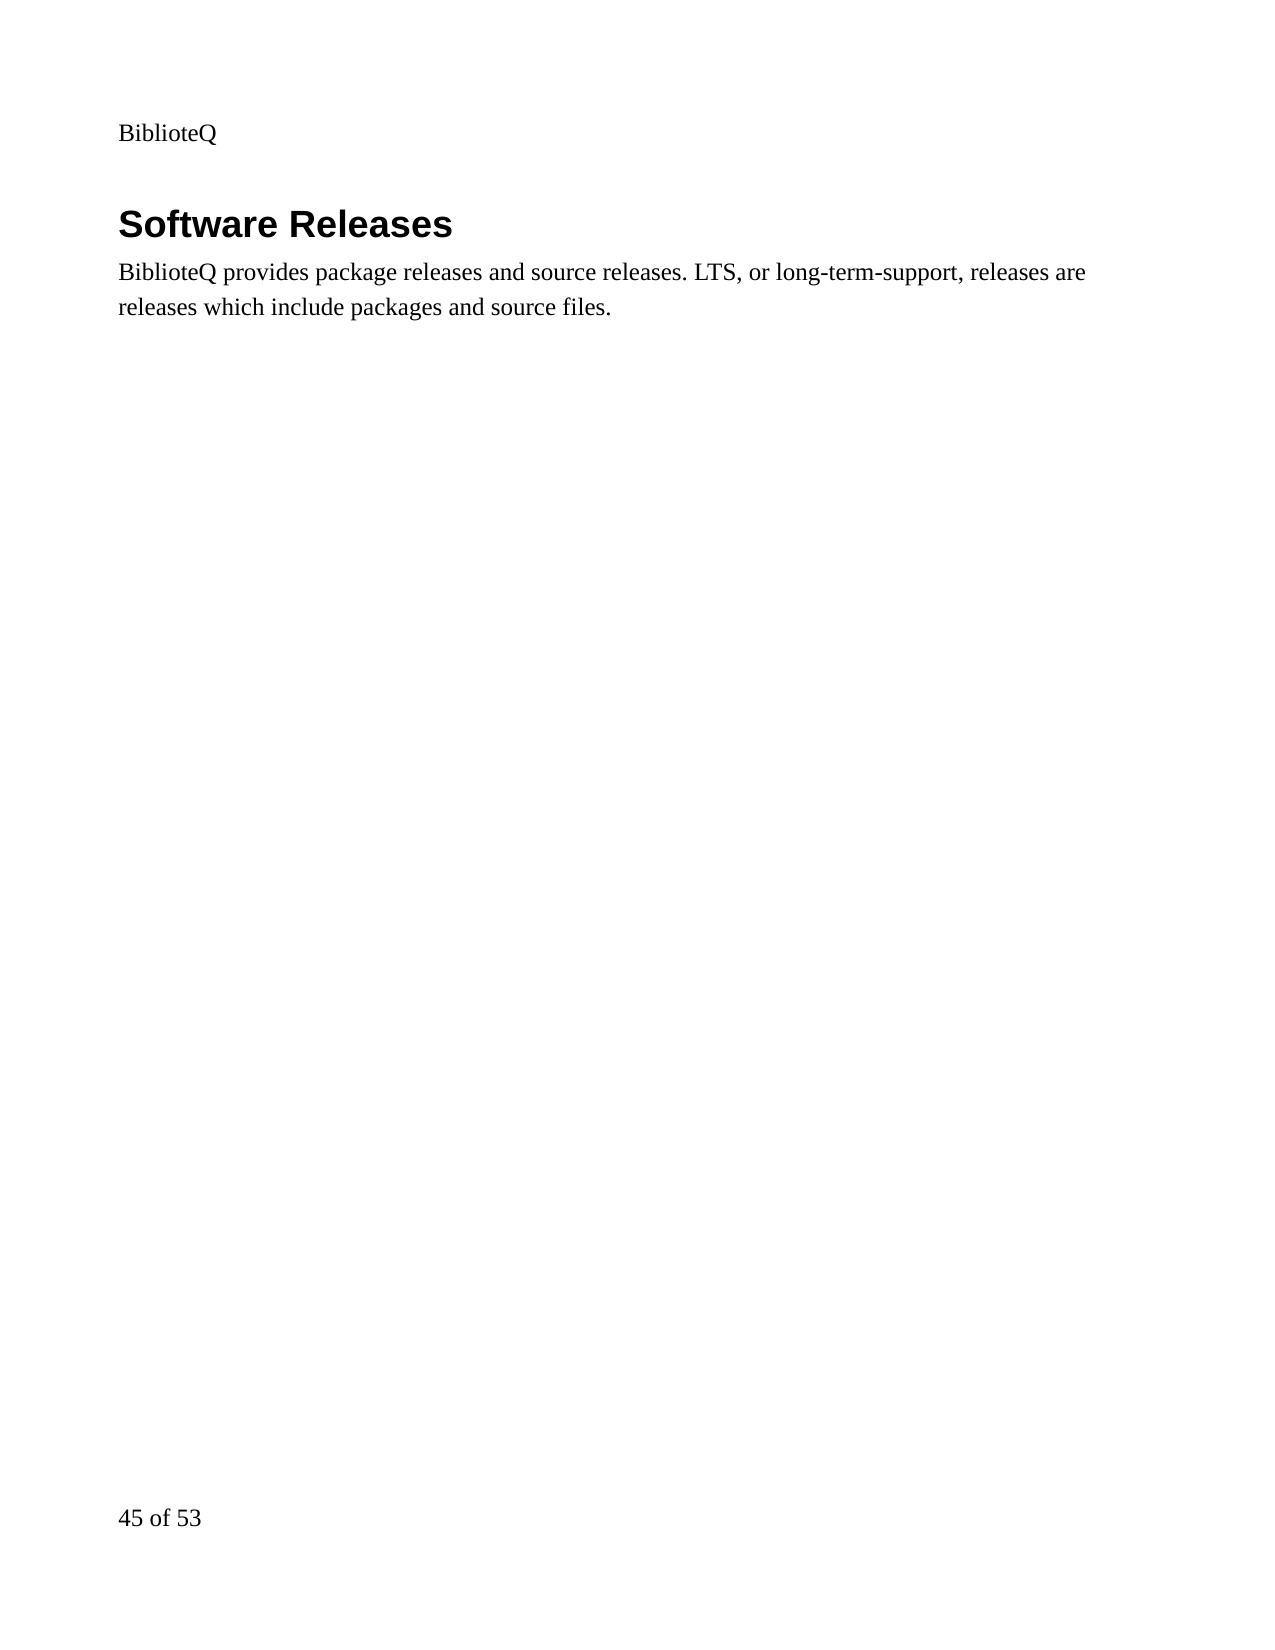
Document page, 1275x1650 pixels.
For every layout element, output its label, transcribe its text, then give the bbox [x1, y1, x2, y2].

text BiblioteQ provides package releases and source releases. LTS, or long-term-support, releases are releases which include packages and source files. [118, 257, 1157, 321]
subtitle Software Releases [118, 201, 1157, 245]
